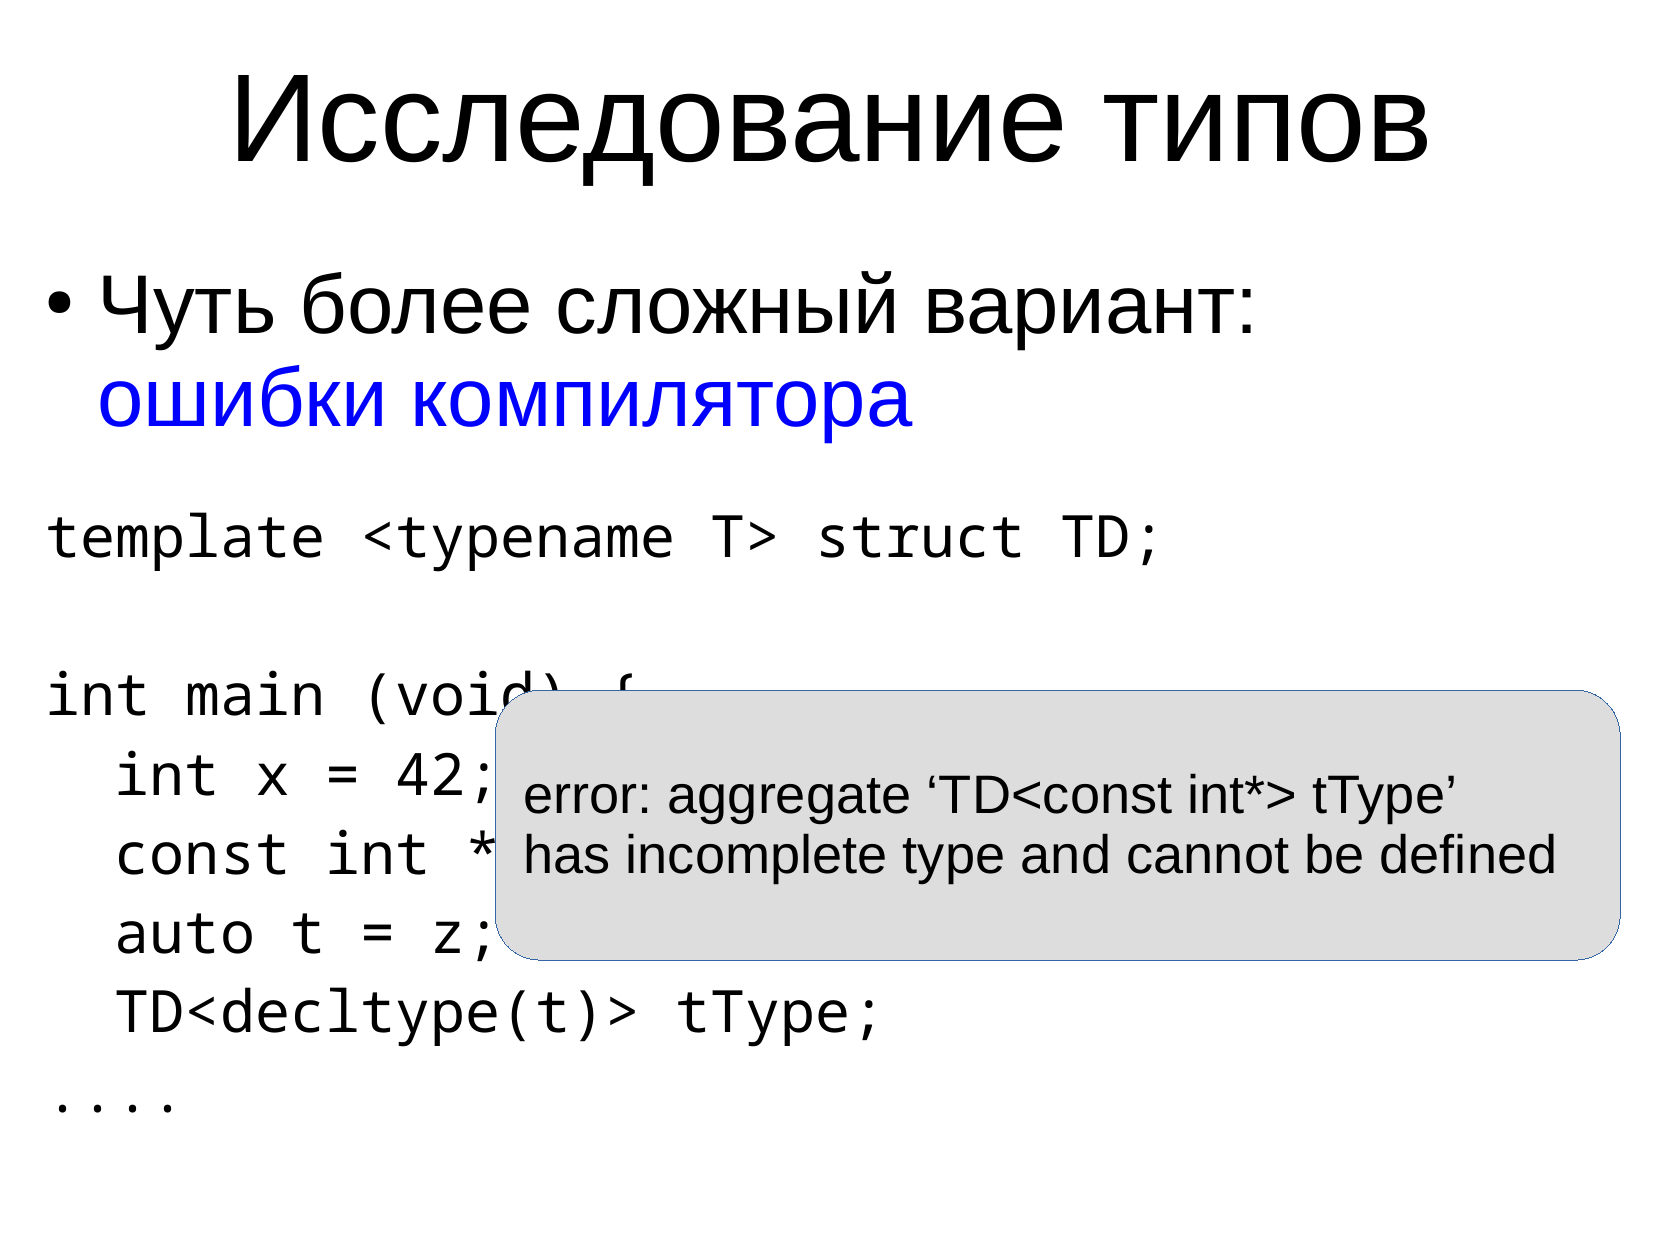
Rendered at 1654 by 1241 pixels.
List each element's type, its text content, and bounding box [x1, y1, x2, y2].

title Исследование типов [86, 15, 1576, 223]
list template <typename T> struct TD; int main (void) { int x = 42; const int *z = &x; auto t = z; TD<decltype(t)> tType; .... [45, 495, 1583, 1216]
list Чуть более сложный вариант: ошибки компилятора [26, 258, 1647, 466]
text_box error: aggregate ‘TD<const int*> tType’ has incomplete type and cannot be defined [495, 690, 1621, 961]
